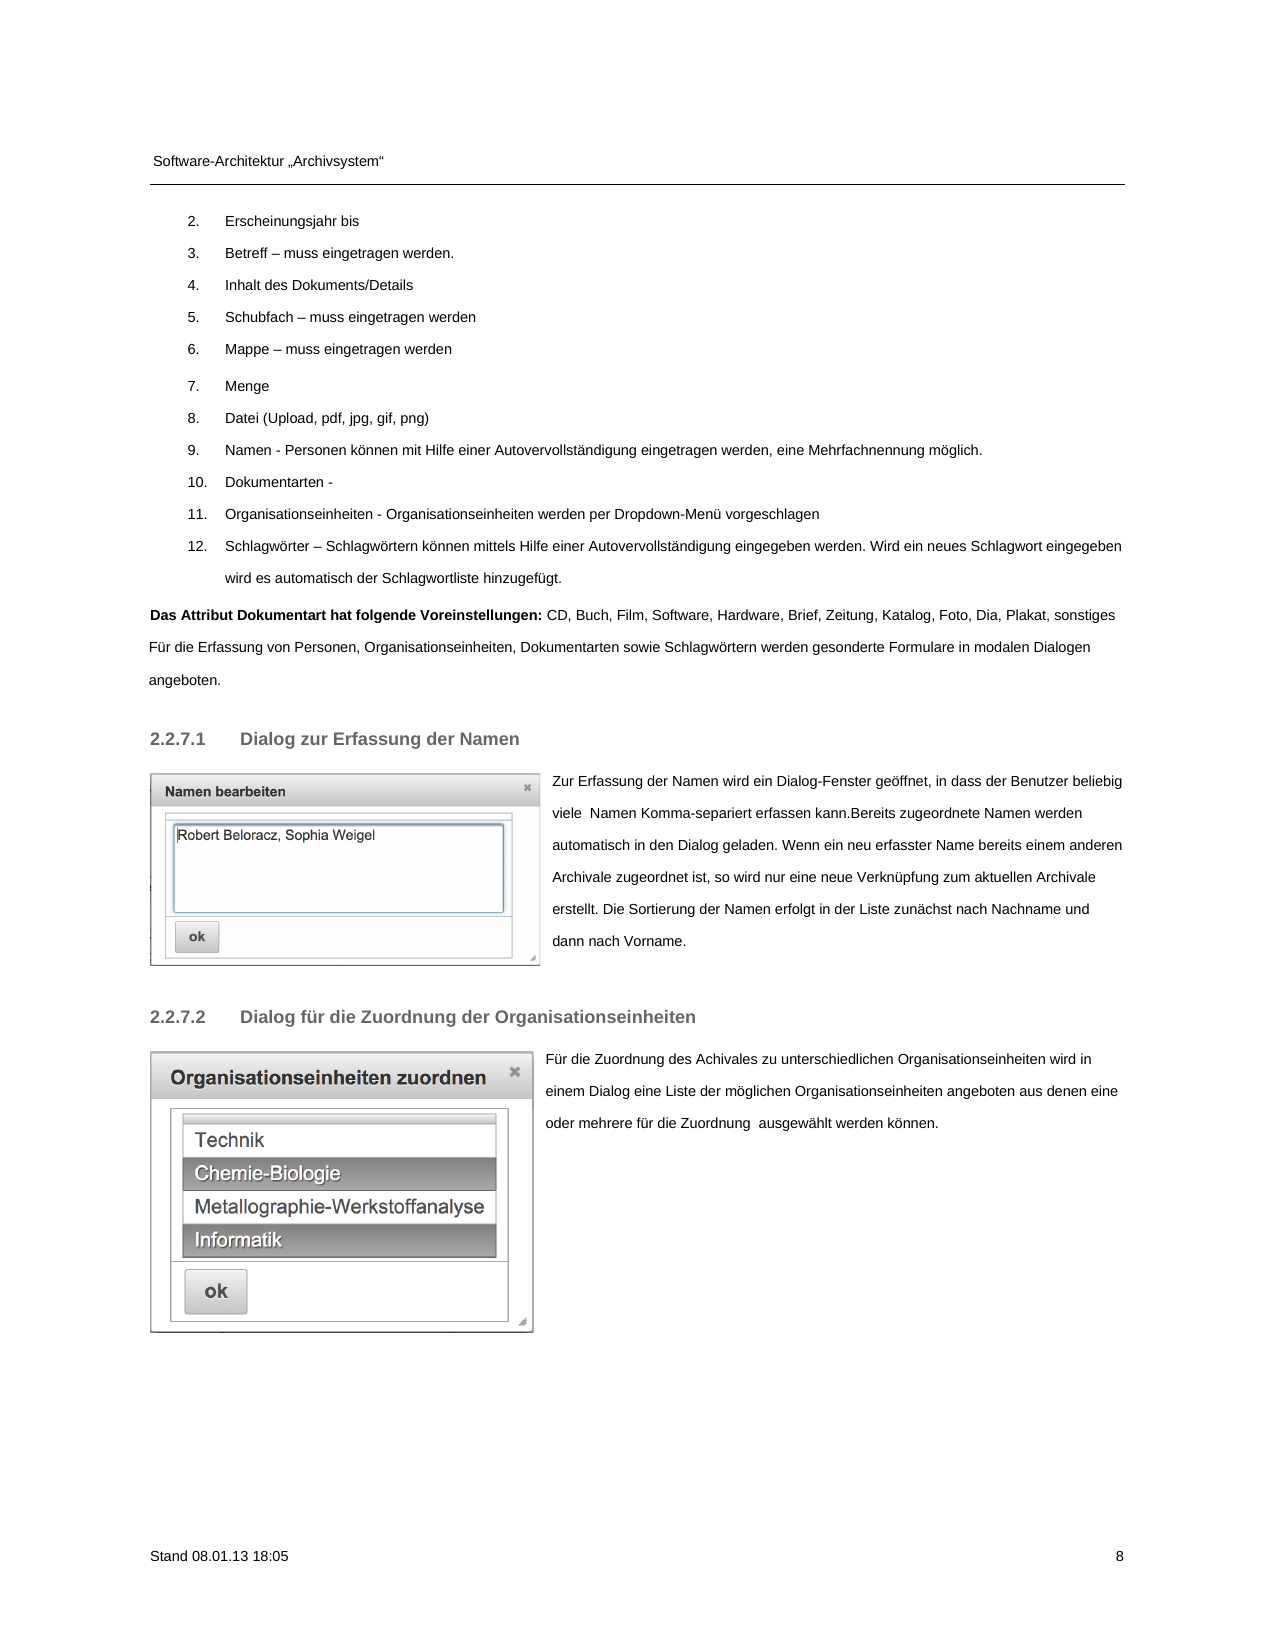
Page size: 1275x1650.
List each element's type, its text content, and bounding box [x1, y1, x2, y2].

list Für die Erfassung von Personen, Organisationseinheiten, Dokumentarten sowie Schlagwörtern werden gesonderte Formulare in modalen Dialogen angeboten. [146, 640, 1125, 700]
list Namen - Personen können mit Hilfe einer Autovervollständigung eingetragen werden, eine Mehrfachnennung möglich. [187, 442, 1125, 470]
list Schlagwörter – Schlagwörtern können mittels Hilfe einer Autovervollständigung eingegeben werden. Wird ein neues Schlagwort eingegeben wird es automatisch der Schlagwortliste hinzugefügt. [187, 538, 1125, 598]
list Dokumentarten - [187, 474, 1125, 502]
picture [150, 773, 541, 966]
list Organisationseinheiten - Organisationseinheiten werden per Dropdown-Menü vorgeschlagen [187, 506, 1125, 534]
list Inhalt des Dokuments/Details [187, 277, 1125, 305]
picture [150, 1051, 534, 1333]
list Schubfach – muss eingetragen werden [187, 309, 1125, 337]
text Für die Zuordnung des Achivales zu unterschiedlichen Organisationseinheiten wird in einem Dialog eine Liste der möglichen Organisationseinheiten angeboten aus denen eine oder mehrere für die Zuordnung ausgewählt werden können. [534, 1051, 1125, 1332]
list Datei (Upload, pdf, jpg, gif, png) [187, 410, 1125, 438]
text Zur Erfassung der Namen wird ein Dialog-Fenster geöffnet, in dass der Benutzer beliebig viele Namen Komma-separiert erfassen kann.Bereits zugeordnete Namen werden automatisch in den Dialog geladen. Wenn ein neu erfasster Name bereits einem anderen Archivale zugeordnet ist, so wird nur eine neue Verknüpfung zum aktuellen Archivale erstellt. Die Sortierung der Namen erfolgt in der Liste zunächst nach Nachname und dann nach Vorname. [150, 773, 1125, 978]
list Mappe – muss eingetragen werden [187, 342, 1125, 369]
subtitle Dialog für die Zuordnung der Organisationseinheiten [150, 1007, 1125, 1042]
subtitle Dialog zur Erfassung der Namen [150, 729, 1125, 764]
list Menge [187, 378, 1125, 406]
list Betreff – muss eingetragen werden. [187, 245, 1125, 273]
text Das Attribut Dokumentart hat folgende Voreinstellungen: CD, Buch, Film, Software, Hardware, Brief, Zeitung, Katalog, Foto, Dia, Plakat, sonstiges [150, 608, 1125, 636]
list Erscheinungsjahr bis [187, 213, 1125, 241]
